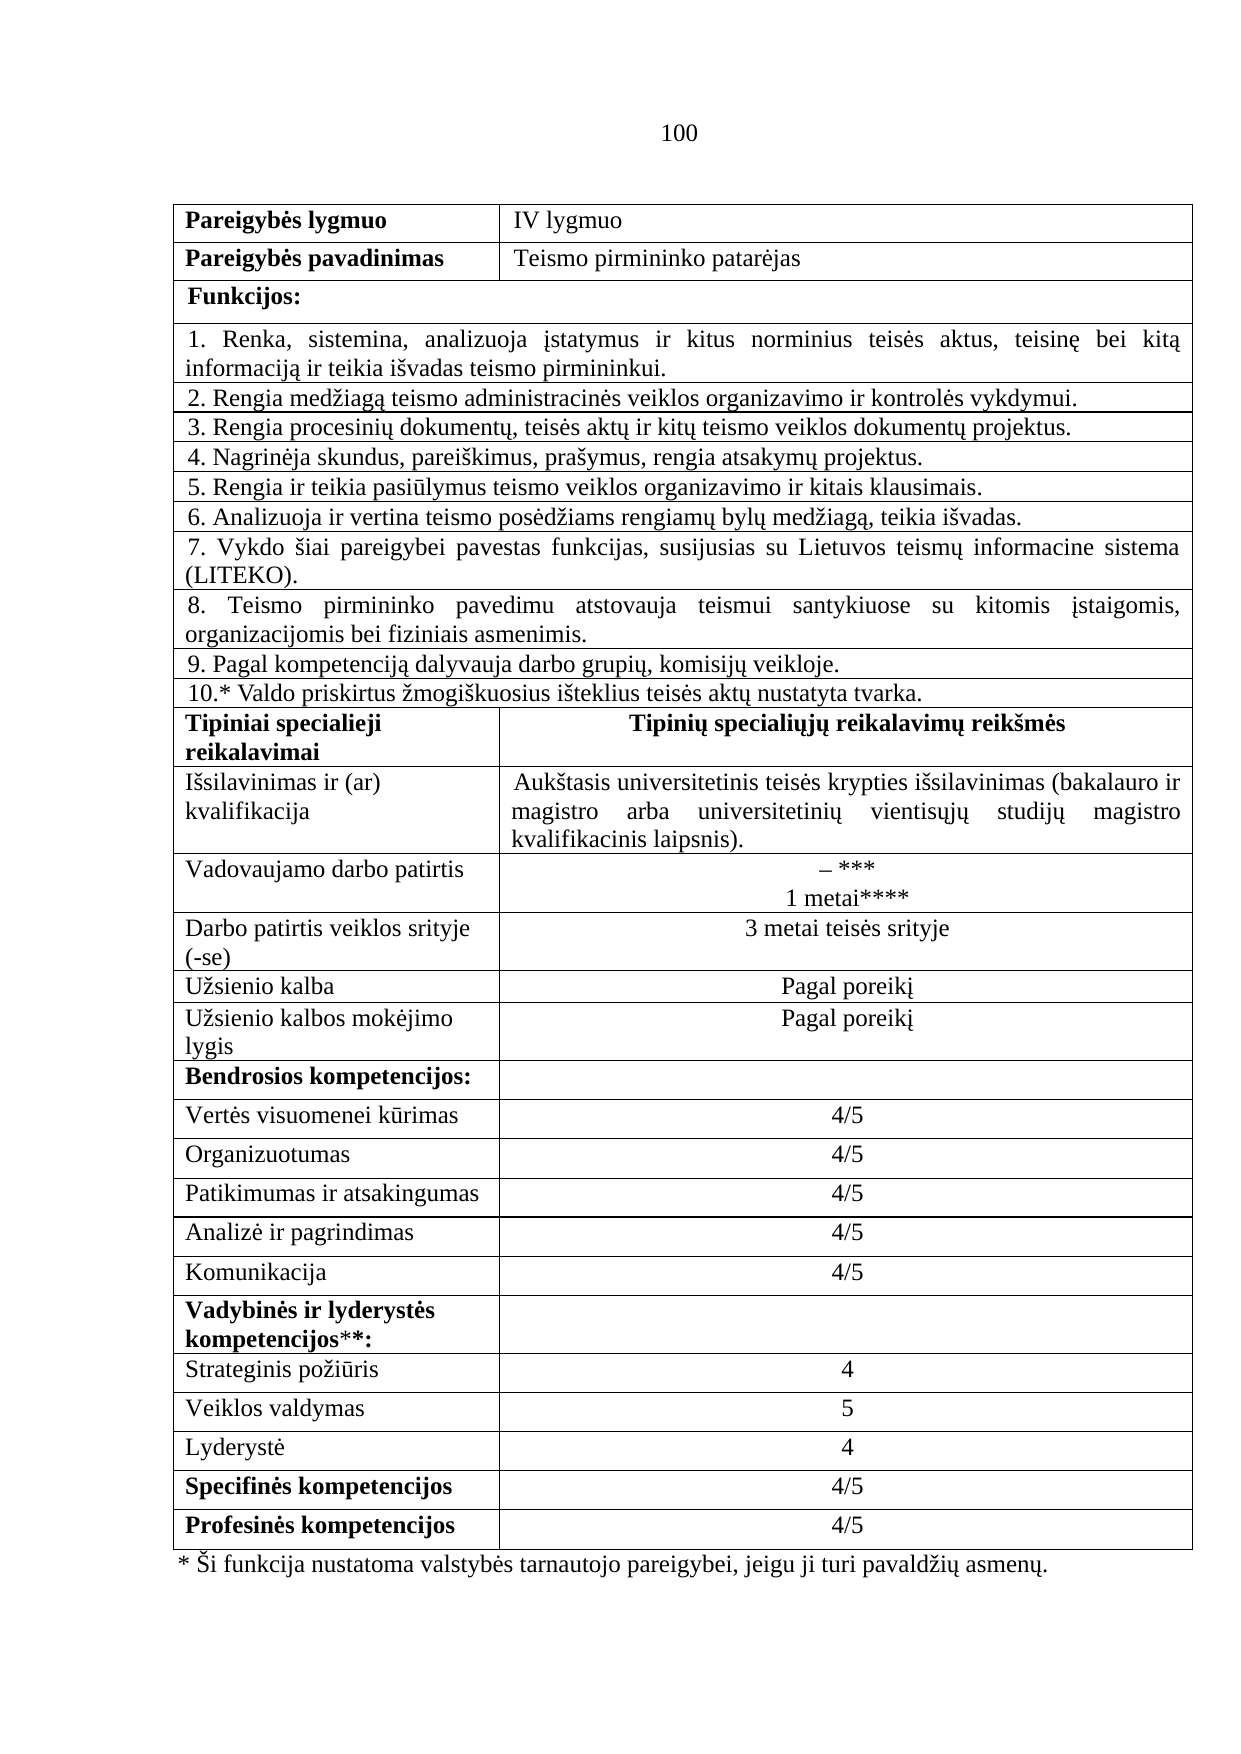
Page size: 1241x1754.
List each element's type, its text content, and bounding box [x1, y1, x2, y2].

table_cell Užsienio kalba [174, 971, 499, 1002]
table_cell Strateginis požiūris [174, 1354, 499, 1392]
table_cell 6. Analizuoja ir vertina teismo posėdžiams rengiamų bylų medžiagą, teikia išvadas. [174, 502, 1192, 531]
table_cell Vertės visuomenei kūrimas [174, 1100, 499, 1138]
table_cell 4/5 [500, 1179, 1192, 1216]
table_cell Išsilavinimas ir (ar) kvalifikacija [174, 767, 499, 853]
table_cell Funkcijos: [174, 281, 1192, 323]
table_cell Pagal poreikį [500, 1003, 1192, 1060]
table_cell Užsienio kalbos mokėjimo lygis [174, 1003, 499, 1060]
table_cell 10.* Valdo priskirtus žmogiškuosius išteklius teisės aktų nustatyta tvarka. [174, 679, 1192, 707]
table_cell [500, 1296, 1192, 1353]
table_cell 4/5 [500, 1510, 1192, 1548]
table_cell 1. Renka, sistemina, analizuoja įstatymus ir kitus norminius teisės aktus, teisinę bei kitą informaciją ir teikia išvadas teismo pirmininkui. [174, 324, 1192, 382]
table_cell 4 [500, 1432, 1192, 1470]
table_cell Aukštasis universitetinis teisės krypties išsilavinimas (bakalauro ir magistro arba universitetinių vientisųjų studijų magistro kvalifikacinis laipsnis). [500, 767, 1192, 853]
table_cell 2. Rengia medžiagą teismo administracinės veiklos organizavimo ir kontrolės vykdymui. [174, 383, 1192, 411]
table_cell 3 metai teisės srityje [500, 913, 1192, 970]
table_cell [500, 1061, 1192, 1099]
table_cell – *** 1 metai**** [500, 854, 1192, 912]
text * Ši funkcija nustatoma valstybės tarnautojo pareigybei, jeigu ji turi pavaldžių asmenų. [177, 1550, 1181, 1578]
table_cell Tipinių specialiųjų reikalavimų reikšmės [500, 708, 1192, 766]
table_cell 3. Rengia procesinių dokumentų, teisės aktų ir kitų teismo veiklos dokumentų projektus. [174, 413, 1192, 441]
table_cell Specifinės kompetencijos [174, 1471, 499, 1509]
table_cell 5. Rengia ir teikia pasiūlymus teismo veiklos organizavimo ir kitais klausimais. [174, 472, 1192, 501]
table_cell 5 [500, 1393, 1192, 1431]
table_cell Pareigybės lygmuo [174, 205, 499, 242]
table_cell Darbo patirtis veiklos srityje (-se) [174, 913, 499, 970]
table_cell Vadybinės ir lyderystės kompetencijos**: [174, 1296, 499, 1353]
table_cell Bendrosios kompetencijos: [174, 1061, 499, 1099]
table_cell 7. Vykdo šiai pareigybei pavestas funkcijas, susijusias su Lietuvos teismų informacine sistema (LITEKO). [174, 532, 1192, 589]
table_cell Pagal poreikį [500, 971, 1192, 1002]
table_cell Komunikacija [174, 1257, 499, 1294]
table_cell 4/5 [500, 1139, 1192, 1177]
table_cell 4 [500, 1354, 1192, 1392]
table_cell Veiklos valdymas [174, 1393, 499, 1431]
table_cell Profesinės kompetencijos [174, 1510, 499, 1548]
table_cell Pareigybės pavadinimas [174, 243, 499, 280]
table_cell Teismo pirmininko patarėjas [500, 243, 1192, 280]
table_cell 4/5 [500, 1471, 1192, 1509]
table_cell Organizuotumas [174, 1139, 499, 1177]
table_cell 4/5 [500, 1257, 1192, 1294]
table_cell 4. Nagrinėja skundus, pareiškimus, prašymus, rengia atsakymų projektus. [174, 442, 1192, 471]
table_cell 4/5 [500, 1100, 1192, 1138]
table_cell Patikimumas ir atsakingumas [174, 1179, 499, 1216]
table_cell 4/5 [500, 1218, 1192, 1256]
table_cell Vadovaujamo darbo patirtis [174, 854, 499, 912]
table_cell Lyderystė [174, 1432, 499, 1470]
table_cell IV lygmuo [500, 205, 1192, 242]
table_cell 8. Teismo pirmininko pavedimu atstovauja teismui santykiuose su kitomis įstaigomis, organizacijomis bei fiziniais asmenimis. [174, 590, 1192, 648]
table_cell Analizė ir pagrindimas [174, 1218, 499, 1256]
table_cell 9. Pagal kompetenciją dalyvauja darbo grupių, komisijų veikloje. [174, 649, 1192, 677]
table_cell Tipiniai specialieji reikalavimai [174, 708, 499, 766]
